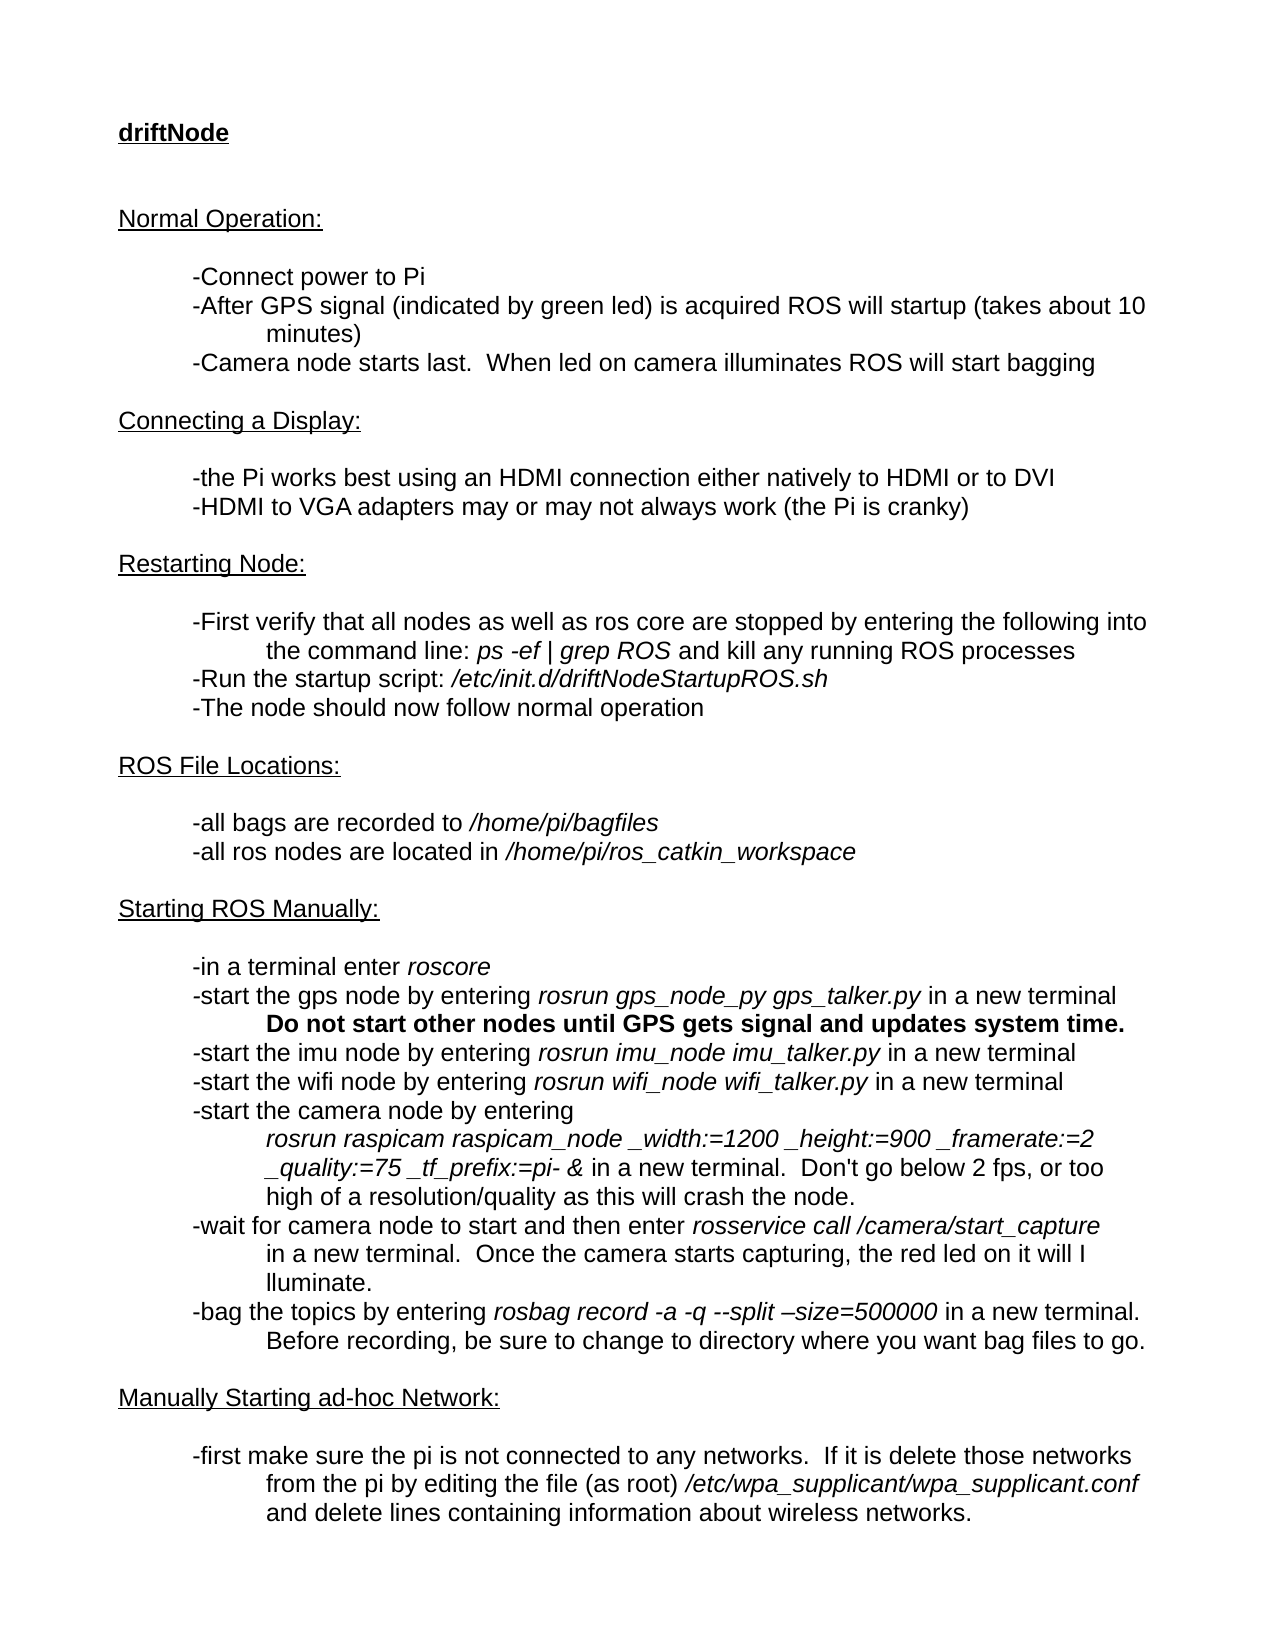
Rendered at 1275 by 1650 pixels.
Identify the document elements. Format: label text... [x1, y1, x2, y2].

text -all ros nodes are located in /home/pi/ros_catkin_workspace [118, 837, 1157, 866]
text Normal Operation: [118, 204, 1157, 233]
text ROS File Locations: [118, 751, 1157, 779]
text -in a terminal enter roscore [118, 952, 1157, 981]
text in a new terminal. Once the camera starts capturing, the red led on it will I lluminate. [118, 1239, 1157, 1297]
text and delete lines containing information about wireless networks. [118, 1498, 1157, 1527]
text -After GPS signal (indicated by green led) is acquired ROS will startup (takes about 10 minutes) [118, 291, 1157, 348]
text -start the wifi node by entering rosrun wifi_node wifi_talker.py in a new terminal [118, 1067, 1157, 1096]
text -all bags are recorded to /home/pi/bagfiles [118, 808, 1157, 837]
text Connecting a Display: [118, 406, 1157, 434]
text -first make sure the pi is not connected to any networks. If it is delete those networks from the pi by editing the file (as root) /etc/wpa_supplicant/wpa_supplicant.conf [118, 1441, 1157, 1498]
text Do not start other nodes until GPS gets signal and updates system time. [118, 1009, 1157, 1038]
text -Connect power to Pi [118, 262, 1157, 291]
text -start the camera node by entering [118, 1096, 1157, 1124]
text Restarting Node: [118, 549, 1157, 578]
text Before recording, be sure to change to directory where you want bag files to go. [118, 1326, 1157, 1354]
text -start the imu node by entering rosrun imu_node imu_talker.py in a new terminal [118, 1038, 1157, 1067]
text -First verify that all nodes as well as ros core are stopped by entering the following into the command line: ps -ef | grep ROS and kill any running ROS processes [118, 607, 1157, 664]
text -Camera node starts last. When led on camera illuminates ROS will start bagging [118, 348, 1157, 377]
text -wait for camera node to start and then enter rosservice call /camera/start_capture [118, 1211, 1157, 1239]
text rosrun raspicam raspicam_node _width:=1200 _height:=900 _framerate:=2 _quality:=75 _tf_prefix:=pi- & in a new terminal. Don't go below 2 fps, or too high of a resolution/quality as this will crash the node. [118, 1124, 1157, 1211]
text Starting ROS Manually: [118, 894, 1157, 923]
text driftNode [118, 118, 1157, 147]
text -HDMI to VGA adapters may or may not always work (the Pi is cranky) [118, 492, 1157, 521]
text -Run the startup script: /etc/init.d/driftNodeStartupROS.sh [118, 664, 1157, 693]
text -the Pi works best using an HDMI connection either natively to HDMI or to DVI [118, 463, 1157, 492]
text -bag the topics by entering rosbag record -a -q --split –size=500000 in a new terminal. [118, 1297, 1157, 1326]
text -The node should now follow normal operation [118, 693, 1157, 722]
text Manually Starting ad-hoc Network: [118, 1383, 1157, 1412]
text -start the gps node by entering rosrun gps_node_py gps_talker.py in a new terminal [118, 981, 1157, 1009]
